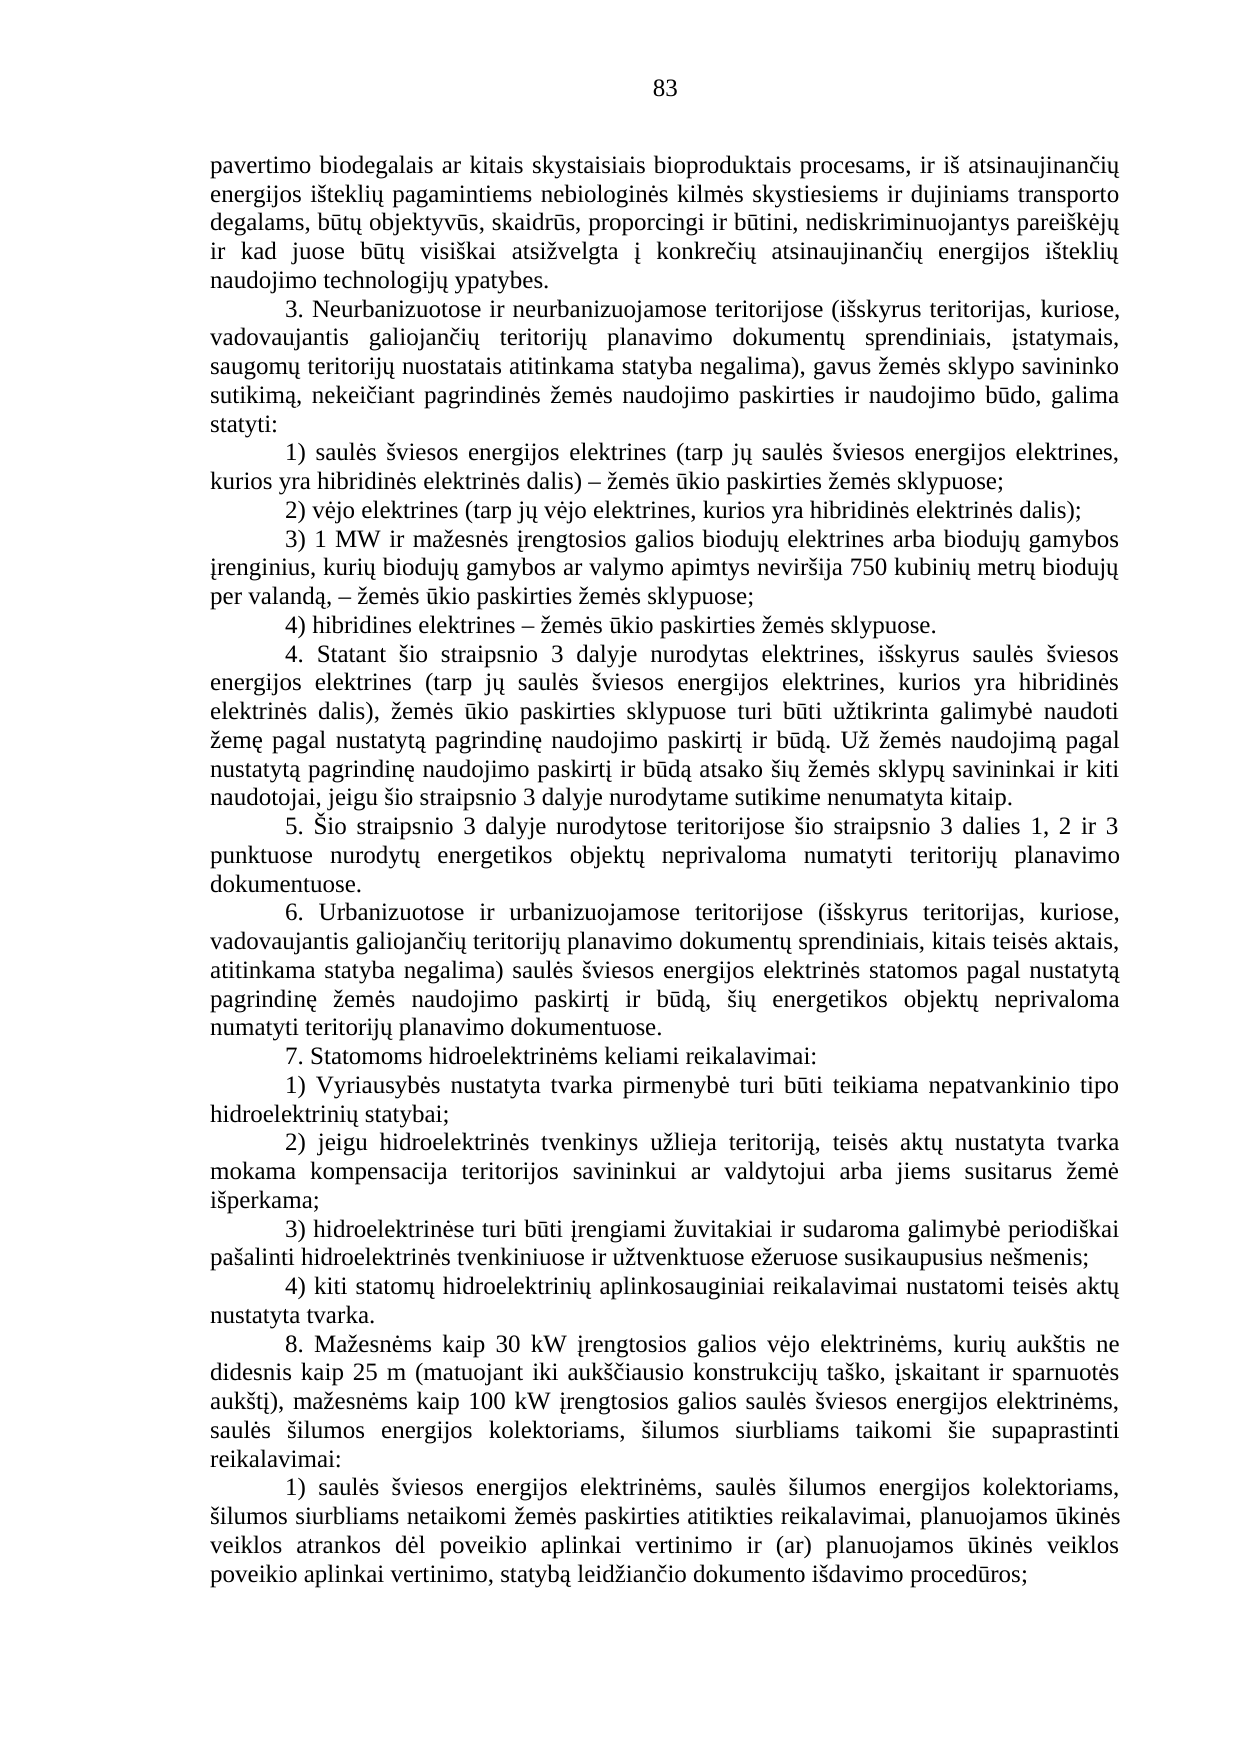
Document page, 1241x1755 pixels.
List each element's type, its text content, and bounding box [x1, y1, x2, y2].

text 1) saulės šviesos energijos elektrines (tarp jų saulės šviesos energijos elektrines, kurios yra hibridinės elektrinės dalis) – žemės ūkio paskirties žemės sklypuose; [210, 437, 1120, 495]
text 2) vėjo elektrines (tarp jų vėjo elektrines, kurios yra hibridinės elektrinės dalis); [210, 495, 1120, 524]
text 4. Statant šio straipsnio 3 dalyje nurodytas elektrines, išskyrus saulės šviesos energijos elektrines (tarp jų saulės šviesos energijos elektrines, kurios yra hibridinės elektrinės dalis), žemės ūkio paskirties sklypuose turi būti užtikrinta galimybė naudoti žemę pagal nustatytą pagrindinę naudojimo paskirtį ir būdą. Už žemės naudojimą pagal nustatytą pagrindinę naudojimo paskirtį ir būdą atsako šių žemės sklypų savininkai ir kiti naudotojai, jeigu šio straipsnio 3 dalyje nurodytame sutikime nenumatyta kitaip. [210, 639, 1120, 811]
text 6. Urbanizuotose ir urbanizuojamose teritorijose (išskyrus teritorijas, kuriose, vadovaujantis galiojančių teritorijų planavimo dokumentų sprendiniais, kitais teisės aktais, atitinkama statyba negalima) saulės šviesos energijos elektrinės statomos pagal nustatytą pagrindinę žemės naudojimo paskirtį ir būdą, šių energetikos objektų neprivaloma numatyti teritorijų planavimo dokumentuose. [210, 897, 1120, 1041]
text 4) kiti statomų hidroelektrinių aplinkosauginiai reikalavimai nustatomi teisės aktų nustatyta tvarka. [210, 1271, 1120, 1329]
text 5. Šio straipsnio 3 dalyje nurodytose teritorijose šio straipsnio 3 dalies 1, 2 ir 3 punktuose nurodytų energetikos objektų neprivaloma numatyti teritorijų planavimo dokumentuose. [210, 811, 1120, 897]
text 7. Statomoms hidroelektrinėms keliami reikalavimai: [210, 1041, 1120, 1070]
text pavertimo biodegalais ar kitais skystaisiais bioproduktais procesams, ir iš atsinaujinančių energijos išteklių pagamintiems nebiologinės kilmės skystiesiems ir dujiniams transporto degalams, būtų objektyvūs, skaidrūs, proporcingi ir būtini, nediskriminuojantys pareiškėjų ir kad juose būtų visiškai atsižvelgta į konkrečių atsinaujinančių energijos išteklių naudojimo technologijų ypatybes. [210, 150, 1120, 294]
text 8. Mažesnėms kaip 30 kW įrengtosios galios vėjo elektrinėms, kurių aukštis ne didesnis kaip 25 m (matuojant iki aukščiausio konstrukcijų taško, įskaitant ir sparnuotės aukštį), mažesnėms kaip 100 kW įrengtosios galios saulės šviesos energijos elektrinėms, saulės šilumos energijos kolektoriams, šilumos siurbliams taikomi šie supaprastinti reikalavimai: [210, 1329, 1120, 1472]
text 1) saulės šviesos energijos elektrinėms, saulės šilumos energijos kolektoriams, šilumos siurbliams netaikomi žemės paskirties atitikties reikalavimai, planuojamos ūkinės veiklos atrankos dėl poveikio aplinkai vertinimo ir (ar) planuojamos ūkinės veiklos poveikio aplinkai vertinimo, statybą leidžiančio dokumento išdavimo procedūros; [210, 1472, 1120, 1587]
text 1) Vyriausybės nustatyta tvarka pirmenybė turi būti teikiama nepatvankinio tipo hidroelektrinių statybai; [210, 1070, 1120, 1127]
text 3) 1 MW ir mažesnės įrengtosios galios biodujų elektrines arba biodujų gamybos įrenginius, kurių biodujų gamybos ar valymo apimtys neviršija 750 kubinių metrų biodujų per valandą, – žemės ūkio paskirties žemės sklypuose; [210, 524, 1120, 610]
text 3. Neurbanizuotose ir neurbanizuojamose teritorijose (išskyrus teritorijas, kuriose, vadovaujantis galiojančių teritorijų planavimo dokumentų sprendiniais, įstatymais, saugomų teritorijų nuostatais atitinkama statyba negalima), gavus žemės sklypo savininko sutikimą, nekeičiant pagrindinės žemės naudojimo paskirties ir naudojimo būdo, galima statyti: [210, 294, 1120, 437]
text 4) hibridines elektrines – žemės ūkio paskirties žemės sklypuose. [210, 610, 1120, 639]
text 3) hidroelektrinėse turi būti įrengiami žuvitakiai ir sudaroma galimybė periodiškai pašalinti hidroelektrinės tvenkiniuose ir užtvenktuose ežeruose susikaupusius nešmenis; [210, 1214, 1120, 1271]
text 2) jeigu hidroelektrinės tvenkinys užlieja teritoriją, teisės aktų nustatyta tvarka mokama kompensacija teritorijos savininkui ar valdytojui arba jiems susitarus žemė išperkama; [210, 1127, 1120, 1214]
